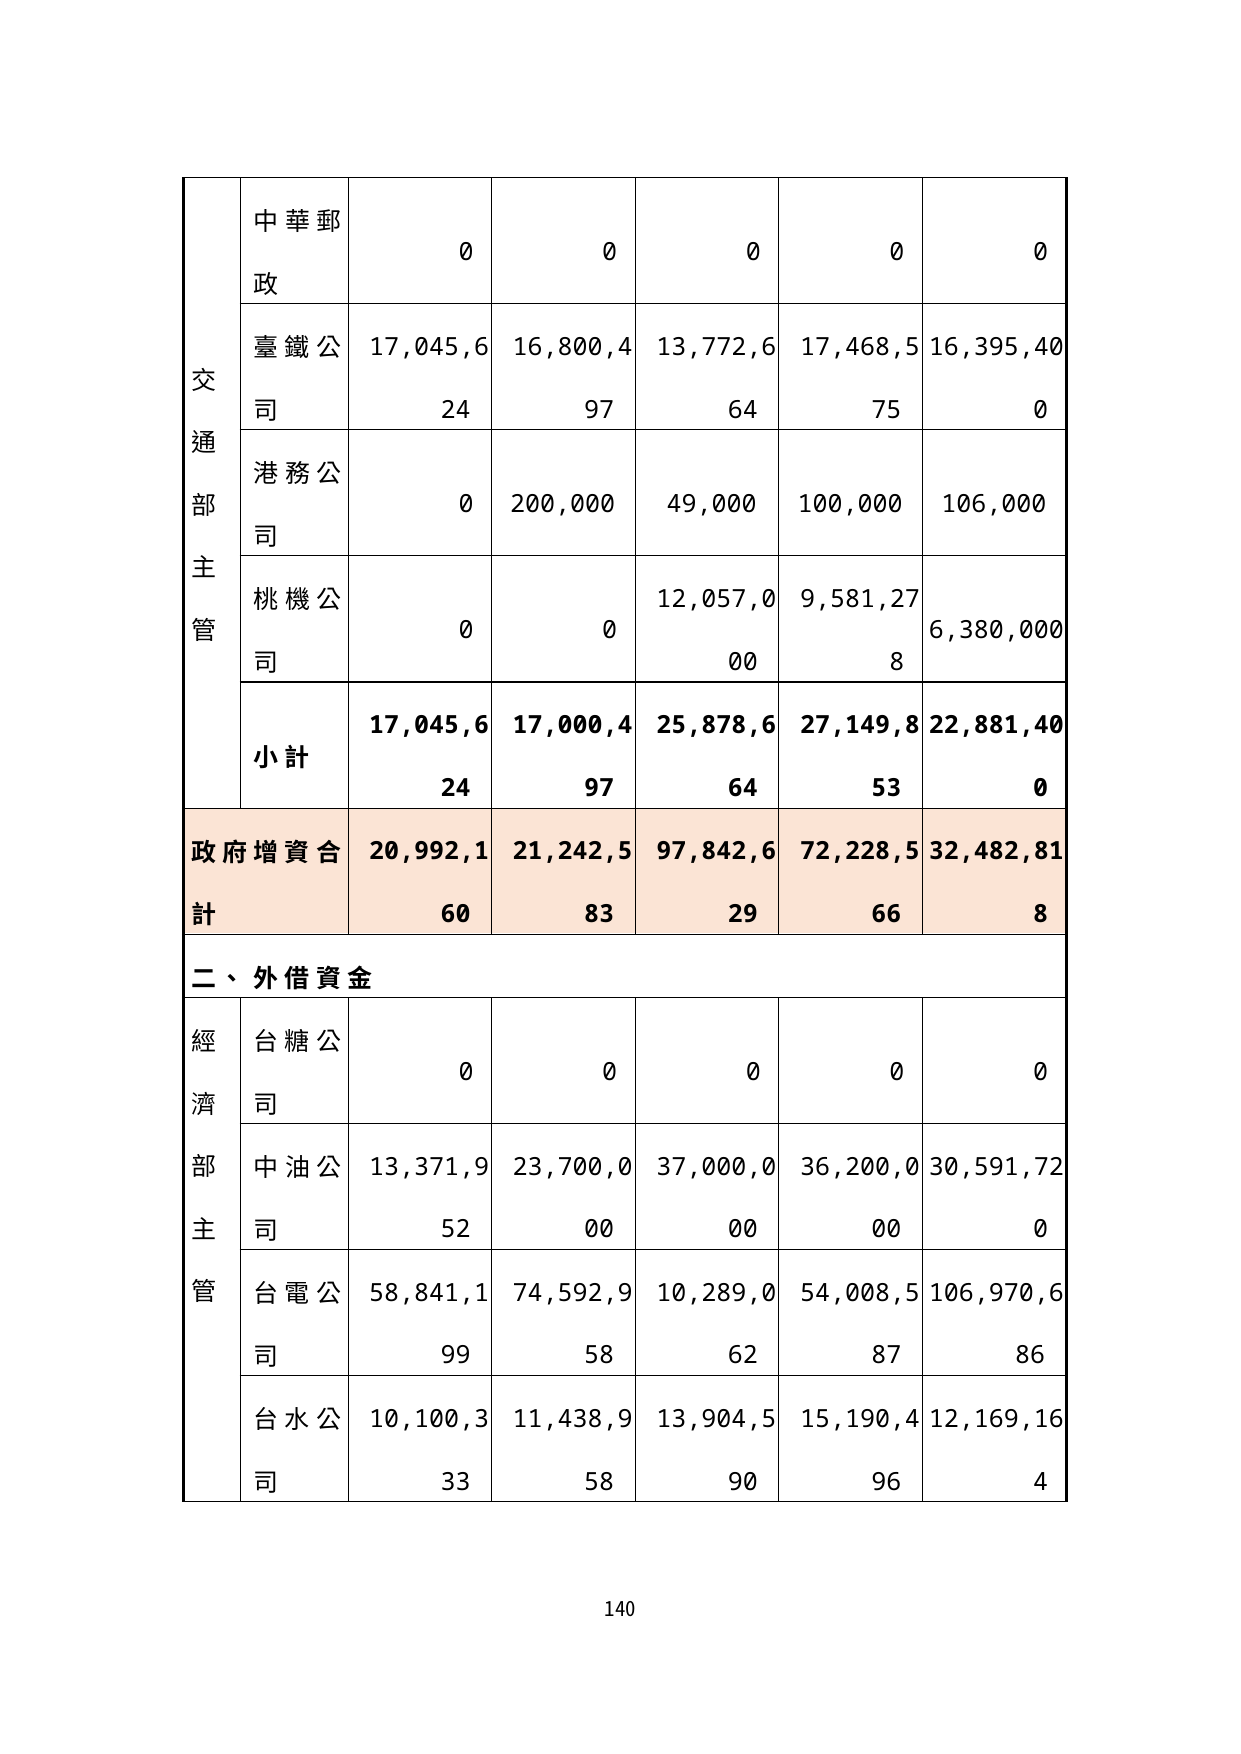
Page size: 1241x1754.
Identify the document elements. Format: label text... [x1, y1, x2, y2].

table_cell 25,878,664 [636, 683, 778, 807]
table_cell 12,057,000 [636, 556, 778, 681]
table_cell 106,000 [923, 430, 1065, 555]
table_cell 0 [349, 998, 491, 1123]
table_cell 臺鐵公司 [241, 304, 348, 429]
table_cell 200,000 [492, 430, 635, 555]
table_cell 17,000,497 [492, 683, 635, 807]
table_cell 74,592,958 [492, 1250, 635, 1375]
table_cell 0 [492, 178, 635, 303]
table_cell 100,000 [779, 430, 922, 555]
table_cell 16,395,400 [923, 304, 1065, 429]
table_cell 17,045,624 [349, 683, 491, 807]
table_cell 21,242,583 [492, 809, 635, 933]
table_cell 交通部主管 [185, 178, 240, 807]
table_cell 37,000,000 [636, 1124, 778, 1249]
table_cell 15,190,496 [779, 1376, 922, 1501]
table_cell 27,149,853 [779, 683, 922, 807]
table_cell 13,772,664 [636, 304, 778, 429]
table_cell 台糖公司 [241, 998, 348, 1123]
table_cell 0 [923, 998, 1065, 1123]
table_cell 12,169,164 [923, 1376, 1065, 1501]
table_cell 72,228,566 [779, 809, 922, 933]
table_cell 23,700,000 [492, 1124, 635, 1249]
table_cell 49,000 [636, 430, 778, 555]
table_cell 32,482,818 [923, 809, 1065, 933]
table_cell 6,380,000 [923, 556, 1065, 681]
table_cell 0 [349, 430, 491, 555]
table_cell 54,008,587 [779, 1250, 922, 1375]
table_cell 13,371,952 [349, 1124, 491, 1249]
table_cell 小計 [241, 683, 348, 807]
table_cell 9,581,278 [779, 556, 922, 681]
table_cell 10,289,062 [636, 1250, 778, 1375]
table_cell 106,970,686 [923, 1250, 1065, 1375]
table_cell 36,200,000 [779, 1124, 922, 1249]
table_cell 經濟部主管 [185, 998, 240, 1501]
table_cell 22,881,400 [923, 683, 1065, 807]
table_cell 0 [492, 998, 635, 1123]
table_cell 11,438,958 [492, 1376, 635, 1501]
table_cell 中油公司 [241, 1124, 348, 1249]
table_cell 0 [779, 178, 922, 303]
table_cell 桃機公司 [241, 556, 348, 681]
table_cell 二、外借資金 [185, 935, 1065, 997]
table_cell 97,842,629 [636, 809, 778, 933]
table_cell 0 [349, 556, 491, 681]
table_cell 0 [779, 998, 922, 1123]
table_cell 政府增資合計 [185, 809, 348, 933]
table_cell 0 [923, 178, 1065, 303]
table_cell 0 [492, 556, 635, 681]
table_cell 0 [349, 178, 491, 303]
table_cell 30,591,720 [923, 1124, 1065, 1249]
table_cell 13,904,590 [636, 1376, 778, 1501]
table_cell 台水公司 [241, 1376, 348, 1501]
table_cell 17,045,624 [349, 304, 491, 429]
table_cell 0 [636, 178, 778, 303]
table_cell 台電公司 [241, 1250, 348, 1375]
table_cell 20,992,160 [349, 809, 491, 933]
table_cell 0 [636, 998, 778, 1123]
table_cell 中華郵政 [241, 178, 348, 303]
table_cell 港務公司 [241, 430, 348, 555]
table_cell 10,100,333 [349, 1376, 491, 1501]
table_cell 16,800,497 [492, 304, 635, 429]
table_cell 58,841,199 [349, 1250, 491, 1375]
table_cell 17,468,575 [779, 304, 922, 429]
